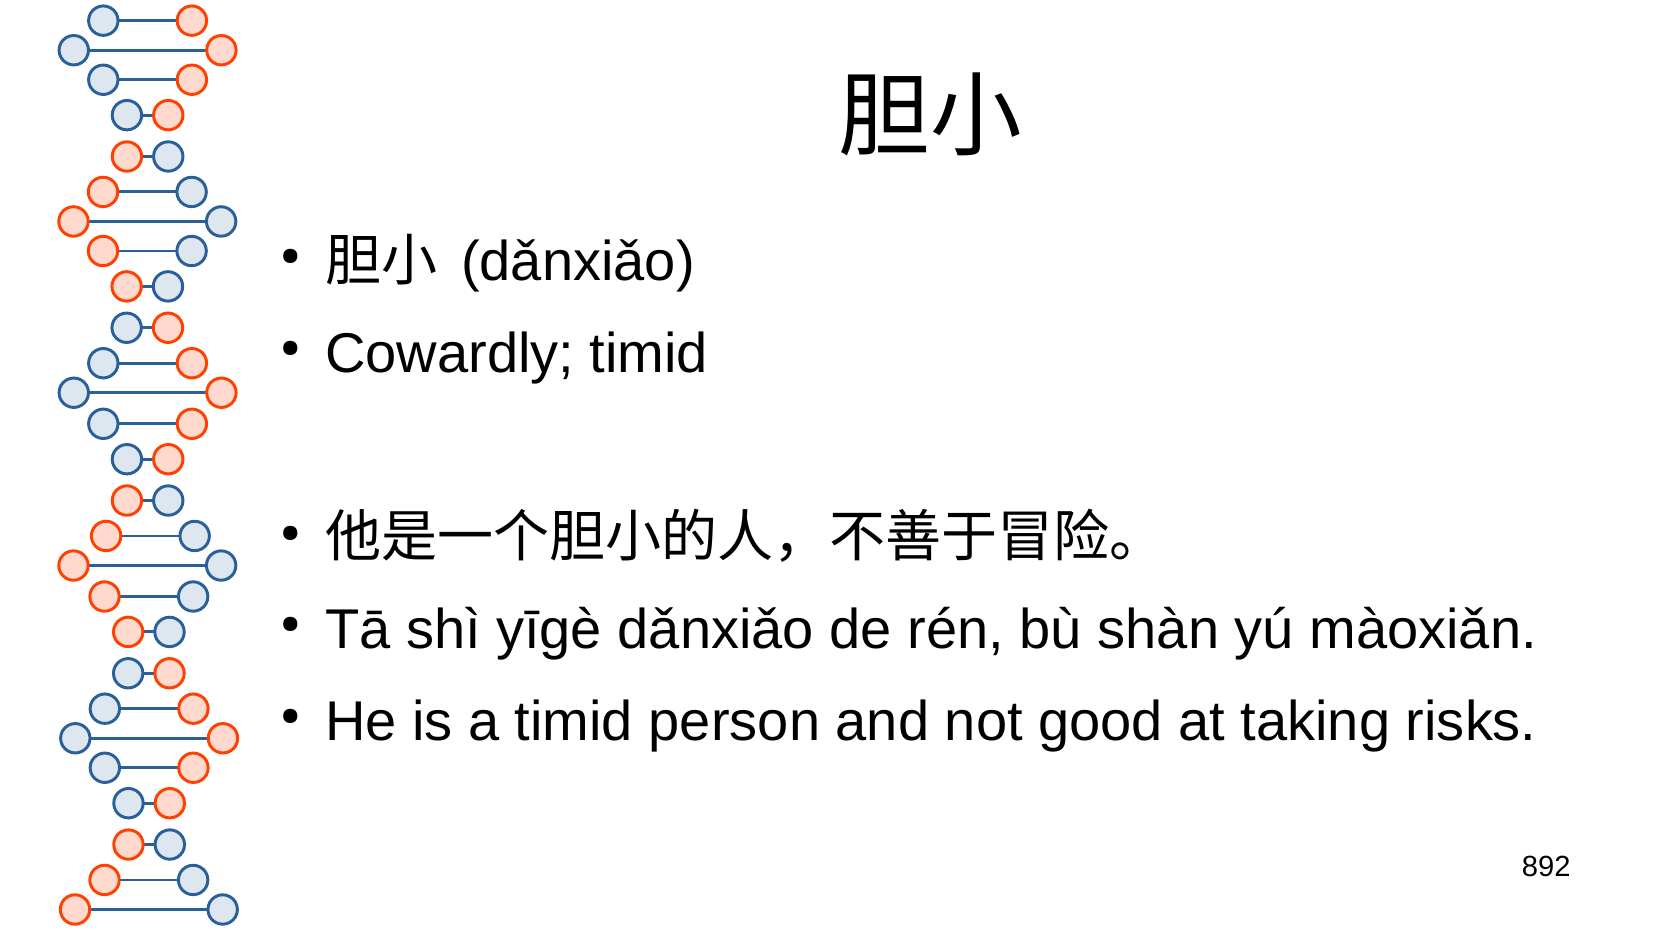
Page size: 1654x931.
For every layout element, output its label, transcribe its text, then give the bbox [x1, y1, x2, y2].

list 胆小 (dǎnxiǎo) Cowardly; timid 他是一个胆小的人，不善于冒险。 Tā shì yīgè dǎnxiǎo de rén, bù shàn yú màoxiǎn. He is a timid person and not good at taking risks. [265, 224, 1595, 764]
title 胆小 [265, 35, 1595, 189]
